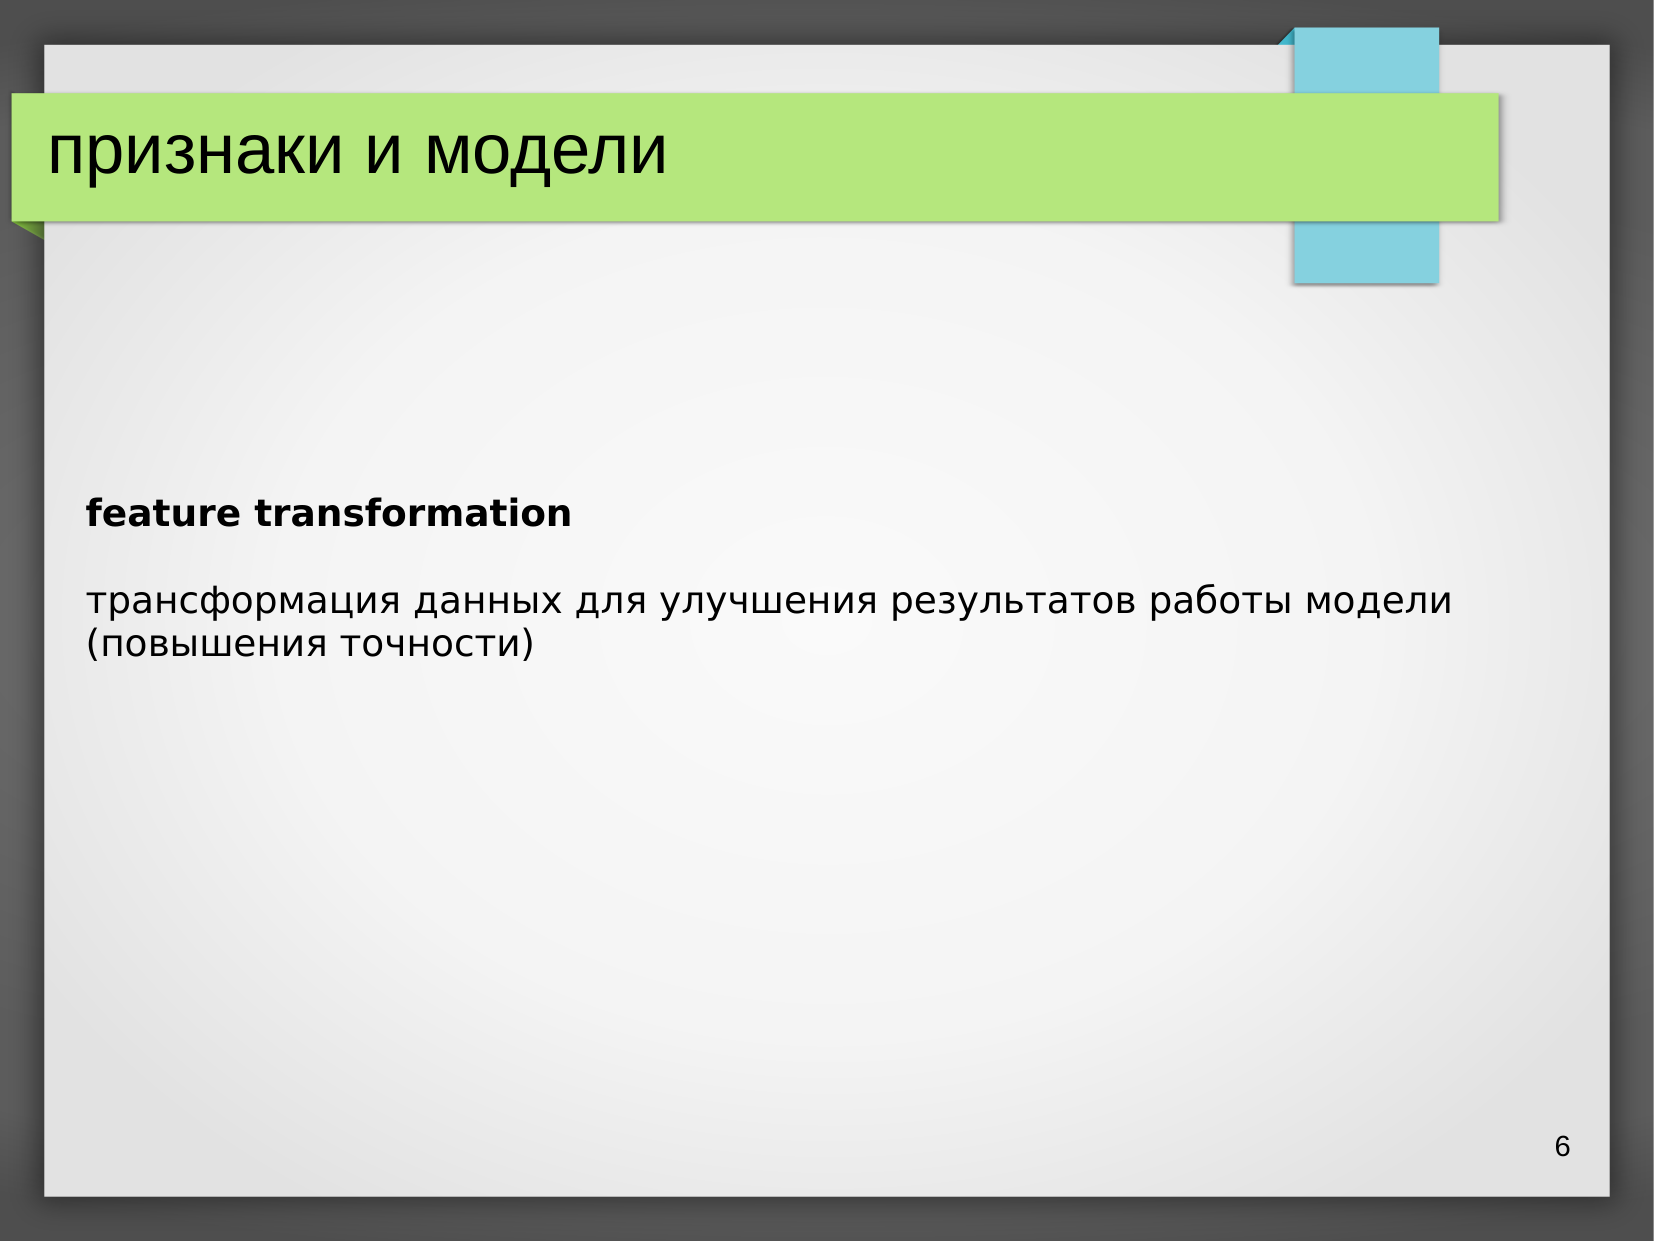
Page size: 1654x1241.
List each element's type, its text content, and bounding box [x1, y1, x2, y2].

title признаки и модели [47, 113, 1465, 185]
picture [0, 0, 1654, 1241]
text_box feature transformation трансформация данных для улучшения результатов работы модели (повышения точности) [70, 484, 1571, 674]
